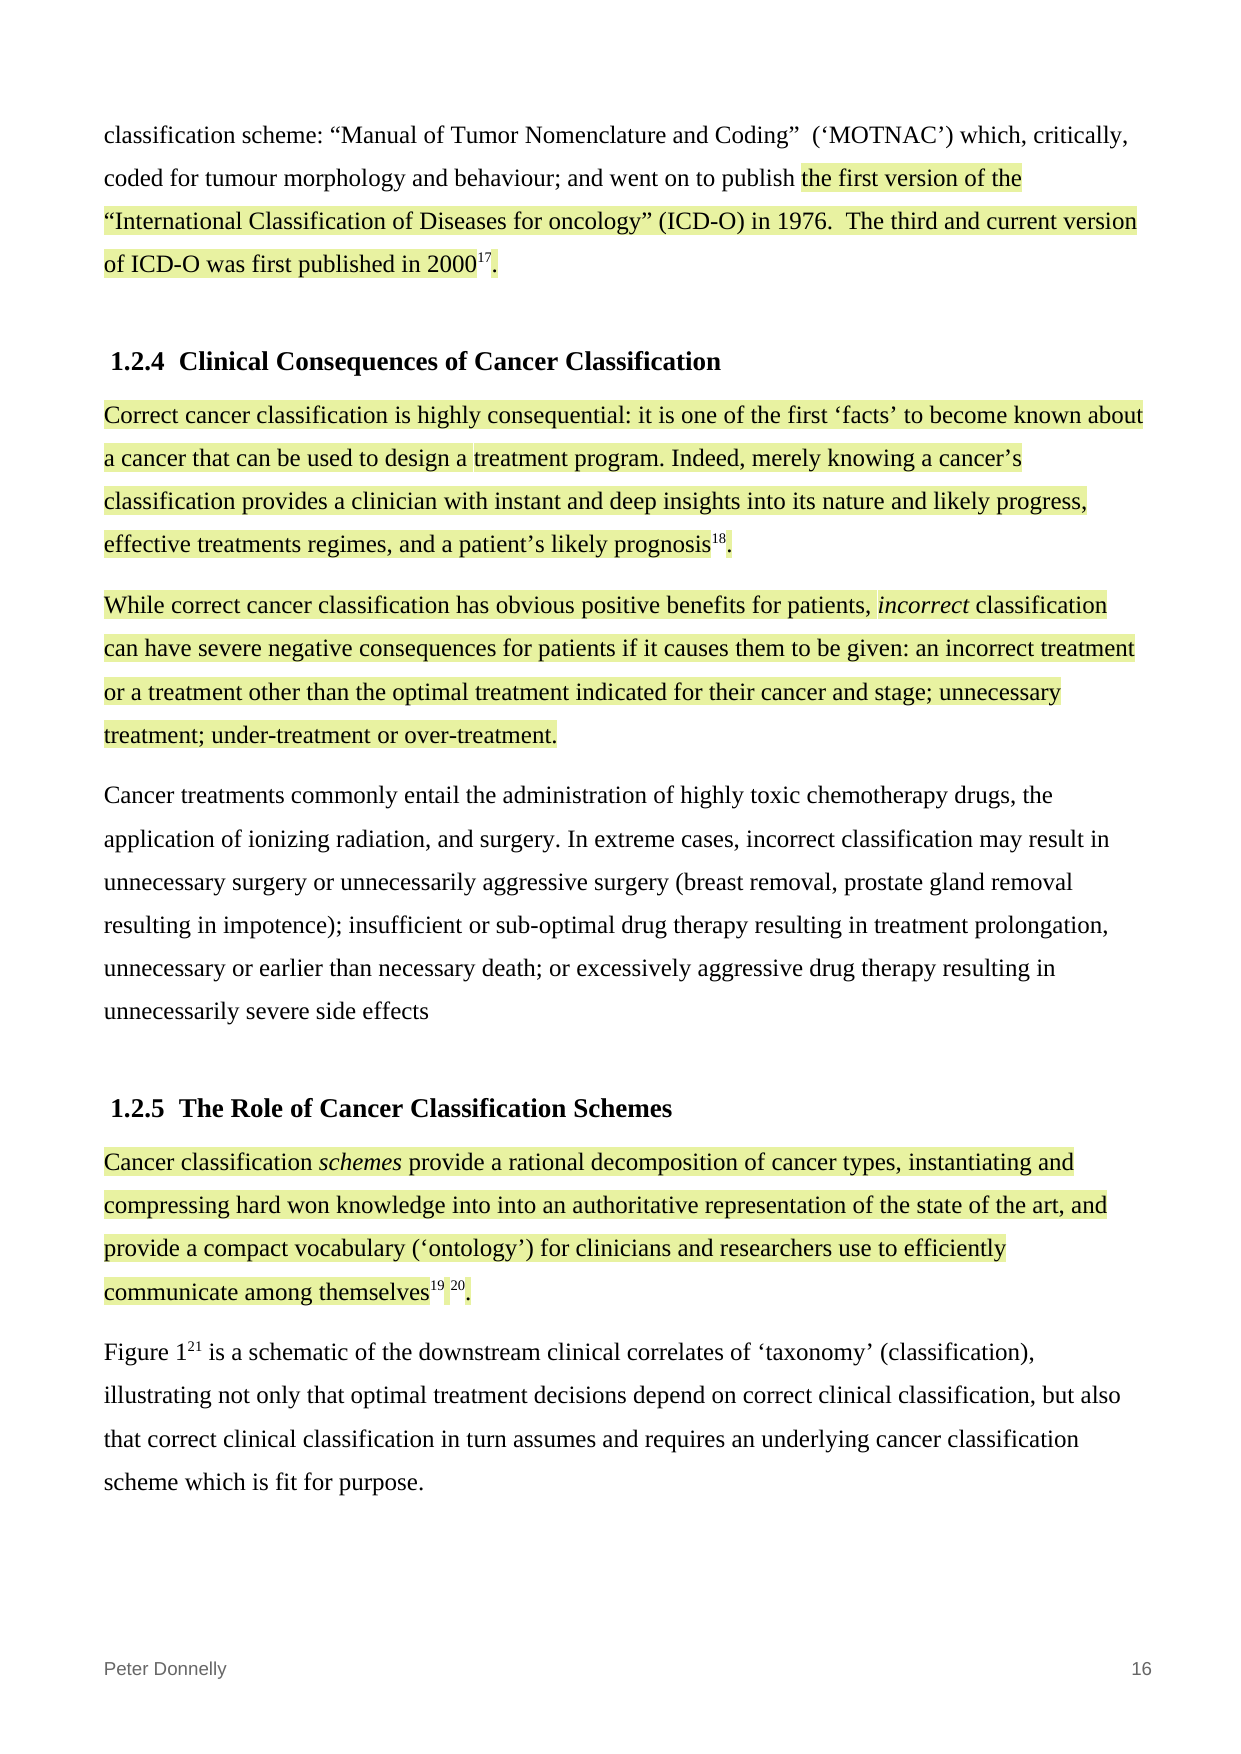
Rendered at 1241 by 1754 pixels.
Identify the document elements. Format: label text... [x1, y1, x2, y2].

subtitle The Role of Cancer Classification Schemes [103, 1092, 1146, 1124]
text Cancer classification schemes provide a rational decomposition of cancer types, instantiating and compressing hard won knowledge into into an authoritative representation of the state of the art, and provide a compact vocabulary (‘ontology’) for clinicians and researchers use to efficiently communicate among themselves . [103, 1147, 1146, 1305]
text Correct cancer classification is highly consequential: it is one of the first ‘facts’ to become known about a cancer that can be used to design a treatment program. Indeed, merely knowing a cancer’s classification provides a clinician with instant and deep insights into its nature and likely progress, effective treatments regimes, and a patient’s likely prognosis. [103, 400, 1146, 558]
subtitle Clinical Consequences of Cancer Classification [103, 345, 1146, 377]
text classification scheme: “Manual of Tumor Nomenclature and Coding” (‘MOTNAC’) which, critically, coded for tumour morphology and behaviour; and went on to publish the first version of the “International Classification of Diseases for oncology” (ICD-O) in 1976. The third and current version of ICD-O was first published in 2000. [103, 120, 1146, 278]
text While correct cancer classification has obvious positive benefits for patients, incorrect classification can have severe negative consequences for patients if it causes them to be given: an incorrect treatment or a treatment other than the optimal treatment indicated for their cancer and stage; unnecessary treatment; under-treatment or over-treatment. [103, 590, 1146, 748]
text Cancer treatments commonly entail the administration of highly toxic chemotherapy drugs, the application of ionizing radiation, and surgery. In extreme cases, incorrect classification may result in unnecessary surgery or unnecessarily aggressive surgery (breast removal, prostate gland removal resulting in impotence); insufficient or sub-optimal drug therapy resulting in treatment prolongation, unnecessary or earlier than necessary death; or excessively aggressive drug therapy resulting in unnecessarily severe side effects [103, 781, 1146, 1025]
text Figure 1 is a schematic of the downstream clinical correlates of ‘taxonomy’ (classification), illustrating not only that optimal treatment decisions depend on correct clinical classification, but also that correct clinical classification in turn assumes and requires an underlying cancer classification scheme which is fit for purpose. [103, 1337, 1146, 1496]
